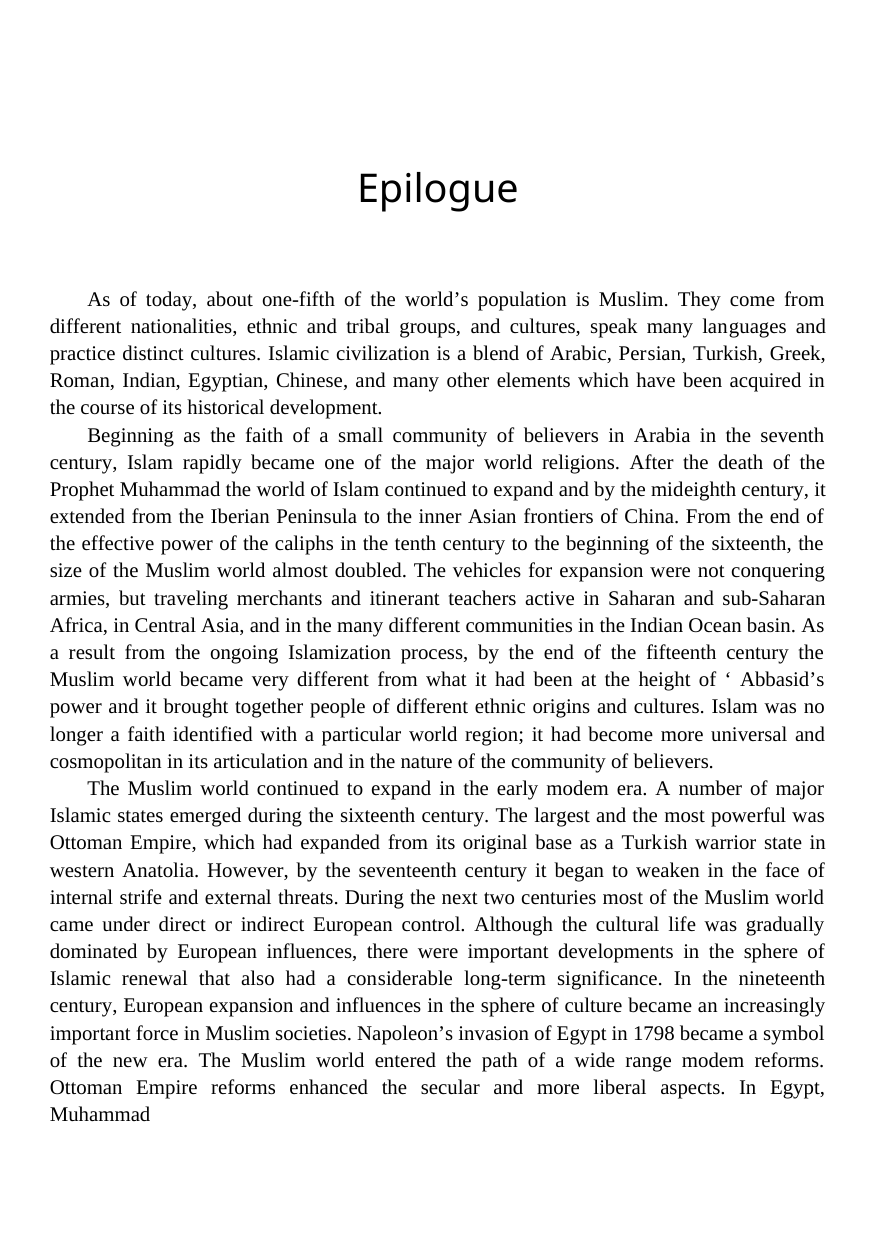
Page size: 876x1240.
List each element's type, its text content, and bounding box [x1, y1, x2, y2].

text Beginning as the faith of a small community of believers in Arabia in the seventh century, Islam rapidly became one of the major world religions. After the death of the Prophet Muhammad the world of Islam continued to expand and by the mid­eighth century, it extended from the Iberian Peninsula to the inner Asian frontiers of China. From the end of the effective power of the caliphs in the tenth century to the beginning of the sixteenth, the size of the Muslim world almost doubled. The vehicles for expansion were not conquering armies, but traveling merchants and itin­erant teachers active in Saharan and sub-Saharan Africa, in Central Asia, and in the many different communities in the Indian Ocean basin. As a result from the ongoing Islamization process, by the end of the fifteenth century the Muslim world became very different from what it had been at the height of ‘ Abbasid’s power and it brought together people of different ethnic origins and cultures. Islam was no longer a faith identified with a particular world region; it had become more universal and cosmo­politan in its articulation and in the nature of the community of believers. [49, 422, 826, 773]
subtitle Epilogue [49, 161, 826, 213]
text The Muslim world continued to expand in the early modem era. A number of major Islamic states emerged during the sixteenth century. The largest and the most powerful was Ottoman Empire, which had expanded from its original base as a Turk­ish warrior state in western Anatolia. However, by the seventeenth century it began to weaken in the face of internal strife and external threats. During the next two centuries most of the Muslim world came under direct or indirect European control. Although the cultural life was gradually dominated by European influences, there were important developments in the sphere of Islamic renewal that also had a con­siderable long-term significance. In the nineteenth century, European expansion and influences in the sphere of culture became an increasingly important force in Muslim societies. Napoleon’s invasion of Egypt in 1798 became a symbol of the new era. The Muslim world entered the path of a wide range modem reforms. Ottoman Em­pire reforms enhanced the secular and more liberal aspects. In Egypt, Muhammad [49, 776, 826, 1126]
text As of today, about one-fifth of the world’s population is Muslim. They come from different nationalities, ethnic and tribal groups, and cultures, speak many lan­guages and practice distinct cultures. Islamic civilization is a blend of Arabic, Per­sian, Turkish, Greek, Roman, Indian, Egyptian, Chinese, and many other elements which have been acquired in the course of its historical development. [49, 287, 826, 419]
